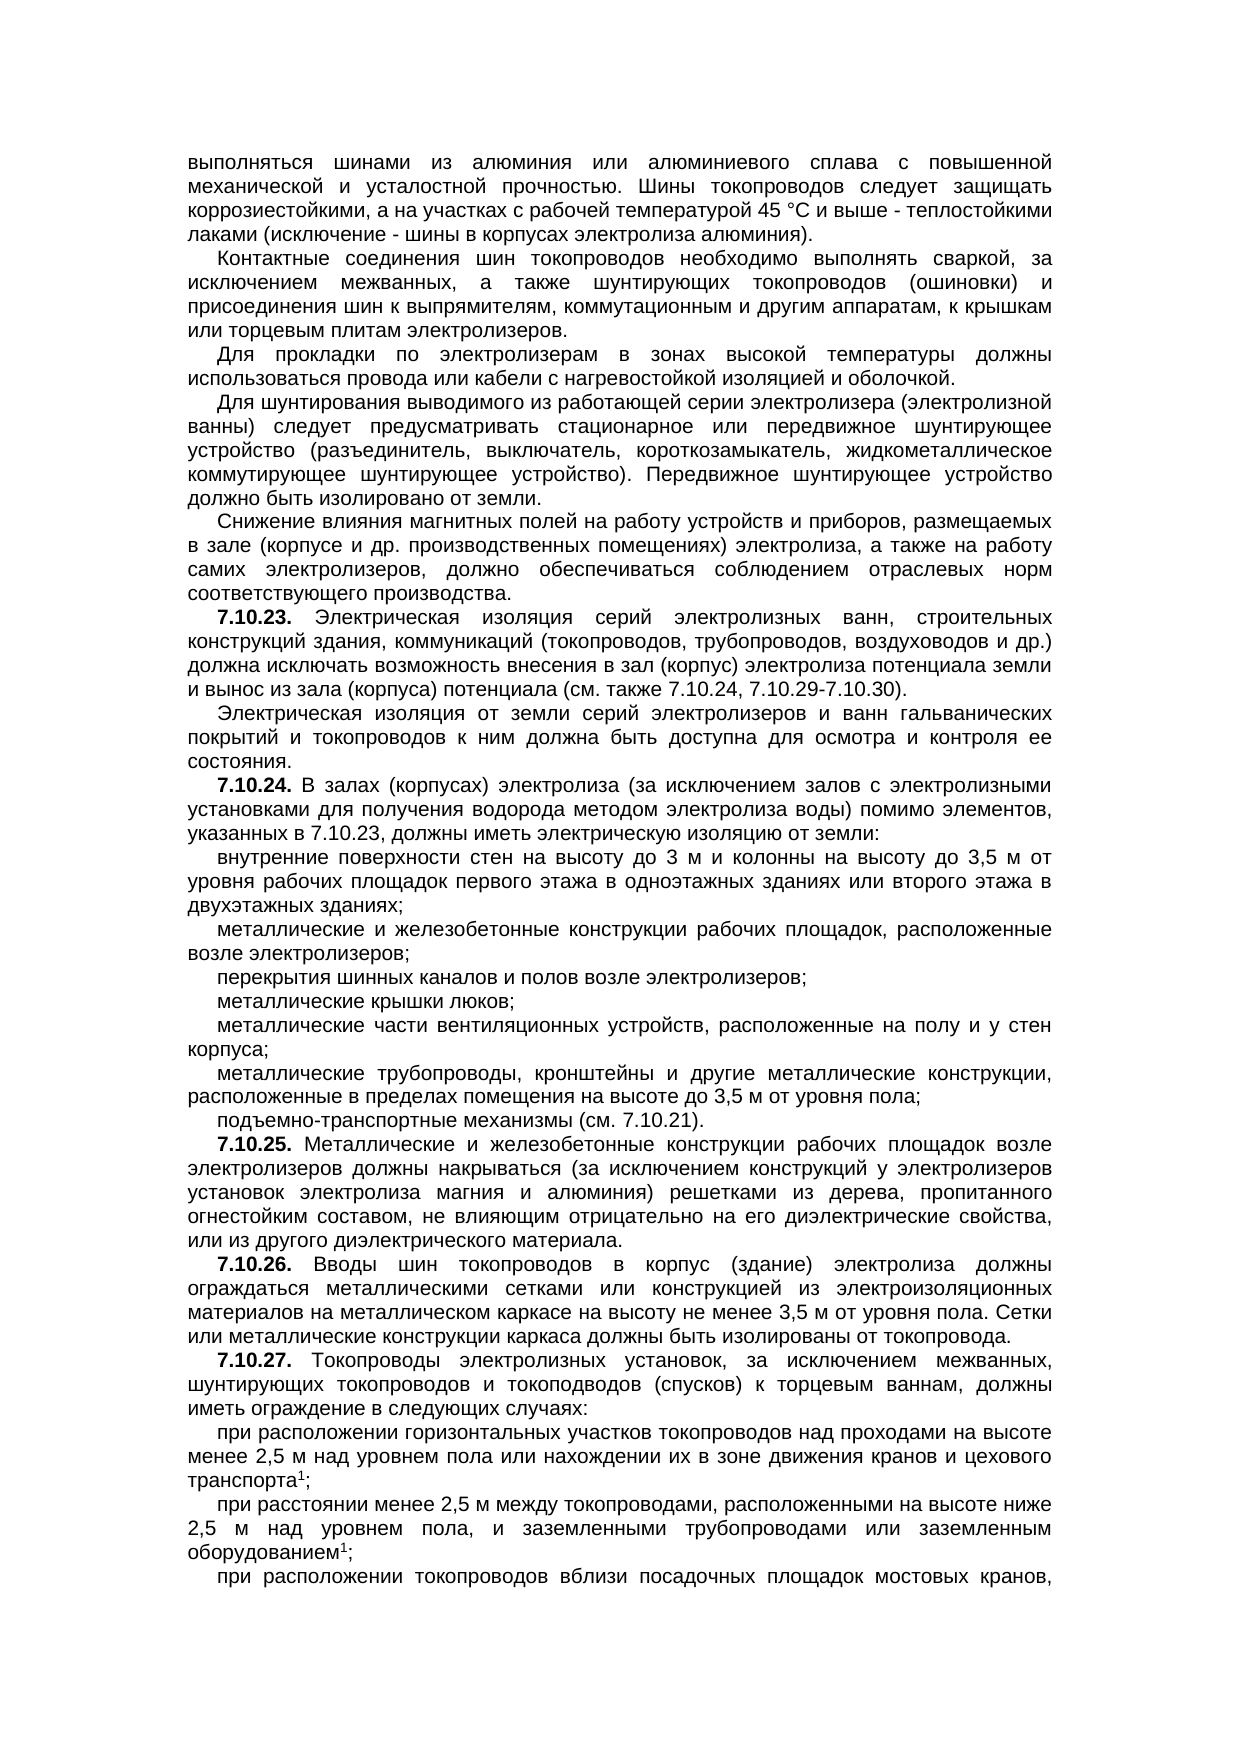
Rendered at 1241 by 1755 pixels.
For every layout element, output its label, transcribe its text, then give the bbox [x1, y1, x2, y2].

text Для прокладки по электролизерам в зонах высокой температуры должны использоваться провода или кабели с нагревостойкой изоляцией и оболочкой. [187, 342, 1053, 389]
text 7.10.24. В залах (корпусах) электролиза (за исключением залов с электролизными установками для получения водорода методом электролиза воды) помимо элементов, указанных в 7.10.23, должны иметь электрическую изоляцию от земли: [187, 773, 1053, 845]
text Электрическая изоляция от земли серий электролизеров и ванн гальванических покрытий и токопроводов к ним должна быть доступна для осмотра и контроля ее состояния. [187, 701, 1053, 773]
text металлические крышки люков; [187, 988, 1053, 1012]
text металлические и железобетонные конструкции рабочих площадок, расположенные возле электролизеров; [187, 917, 1053, 964]
text Снижение влияния магнитных полей на работу устройств и приборов, размещаемых в зале (корпусе и др. производственных помещениях) электролиза, а также на работу самих электролизеров, должно обеспечиваться соблюдением отраслевых норм соответствующего производства. [187, 509, 1053, 605]
text внутренние поверхности стен на высоту до 3 м и колонны на высоту до 3,5 м от уровня рабочих площадок первого этажа в одноэтажных зданиях или второго этажа в двухэтажных зданиях; [187, 845, 1053, 917]
text 7.10.25. Металлические и железобетонные конструкции рабочих площадок возле электролизеров должны накрываться (за исключением конструкций у электролизеров установок электролиза магния и алюминия) решетками из дерева, пропитанного огнестойким составом, не влияющим отрицательно на его диэлектрические свойства, или из другого диэлектрического материала. [187, 1132, 1053, 1252]
text перекрытия шинных каналов и полов возле электролизеров; [187, 964, 1053, 988]
text подъемно-транспортные механизмы (см. 7.10.21). [187, 1108, 1053, 1132]
text металлические части вентиляционных устройств, расположенные на полу и у стен корпуса; [187, 1012, 1053, 1060]
text Для шунтирования выводимого из работающей серии электролизера (электролизной ванны) следует предусматривать стационарное или передвижное шунтирующее устройство (разъединитель, выключатель, короткозамыкатель, жидкометаллическое коммутирующее шунтирующее устройство). Передвижное шунтирующее устройство должно быть изолировано от земли. [187, 389, 1053, 509]
text при расположении горизонтальных участков токопроводов над проходами на высоте менее 2,5 м над уровнем пола или нахождении их в зоне движения кранов и цехового транспорта1; [187, 1420, 1053, 1492]
text при расположении токопроводов вблизи посадочных площадок мостовых кранов, [187, 1563, 1053, 1587]
text 7.10.27. Токопроводы электролизных установок, за исключением межванных, шунтирующих токопроводов и токоподводов (спусков) к торцевым ваннам, должны иметь ограждение в следующих случаях: [187, 1348, 1053, 1420]
text Контактные соединения шин токопроводов необходимо выполнять сваркой, за исключением межванных, а также шунтирующих токопроводов (ошиновки) и присоединения шин к выпрямителям, коммутационным и другим аппаратам, к крышкам или торцевым плитам электролизеров. [187, 246, 1053, 342]
text выполняться шинами из алюминия или алюминиевого сплава с повышенной механической и усталостной прочностью. Шины токопроводов следует защищать коррозиестойкими, а на участках с рабочей температурой 45 °С и выше - теплостойкими лаками (исключение - шины в корпусах электролиза алюминия). [187, 150, 1053, 246]
text 7.10.23. Электрическая изоляция серий электролизных ванн, строительных конструкций здания, коммуникаций (токопроводов, трубопроводов, воздуховодов и др.) должна исключать возможность внесения в зал (корпус) электролиза потенциала земли и вынос из зала (корпуса) потенциала (см. также 7.10.24, 7.10.29-7.10.30). [187, 605, 1053, 701]
text при расстоянии менее 2,5 м между токопроводами, расположенными на высоте ниже 2,5 м над уровнем пола, и заземленными трубопроводами или заземленным оборудованием1; [187, 1492, 1053, 1563]
text 7.10.26. Вводы шин токопроводов в корпус (здание) электролиза должны ограждаться металлическими сетками или конструкцией из электроизоляционных материалов на металлическом каркасе на высоту не менее 3,5 м от уровня пола. Сетки или металлические конструкции каркаса должны быть изолированы от токопровода. [187, 1252, 1053, 1348]
text металлические трубопроводы, кронштейны и другие металлические конструкции, расположенные в пределах помещения на высоте до 3,5 м от уровня пола; [187, 1060, 1053, 1108]
